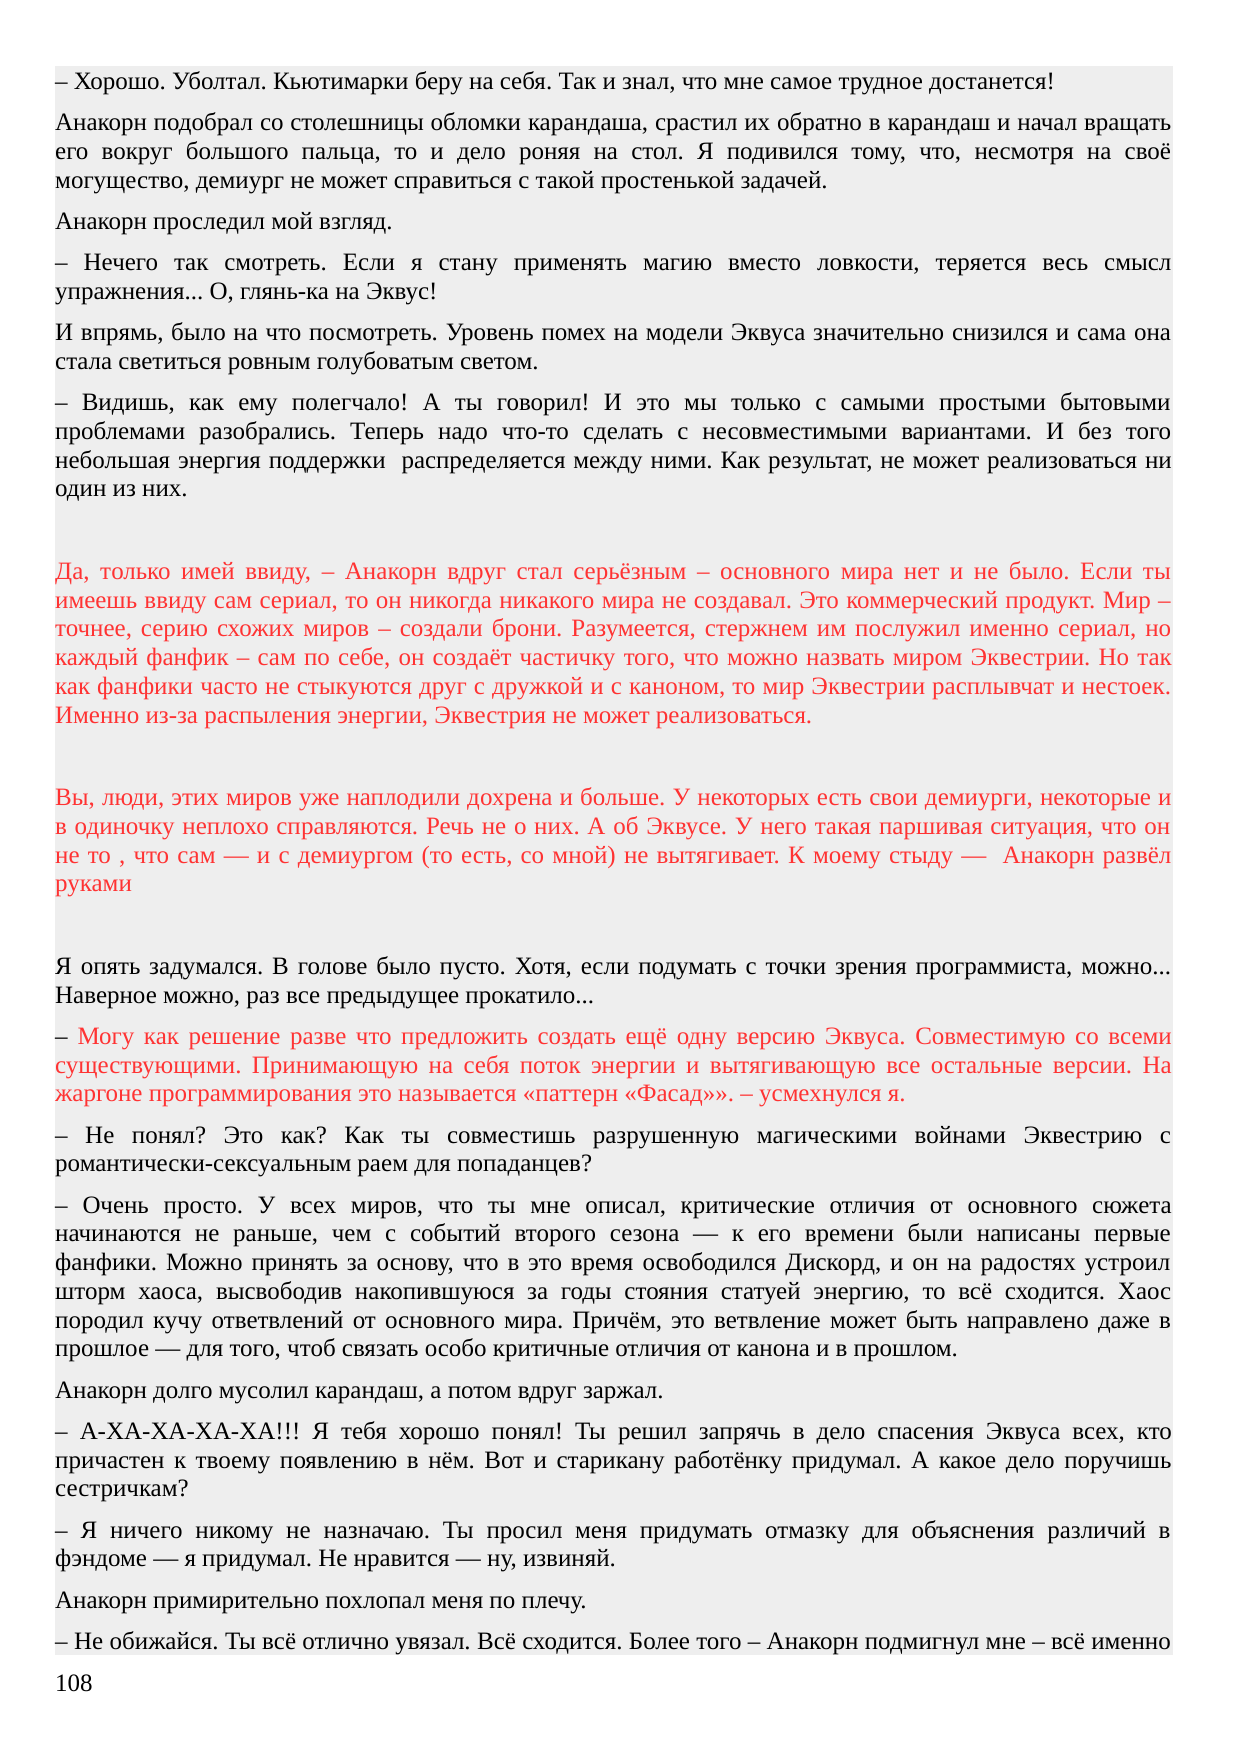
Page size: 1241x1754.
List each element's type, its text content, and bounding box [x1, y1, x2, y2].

text – Не понял? Это как? Как ты совместишь разрушенную магическими войнами Эквестрию с романтически-сексуальным раем для попаданцев? [55, 1120, 1173, 1177]
text Я опять задумался. В голове было пусто. Хотя, если подумать с точки зрения программиста, можно... Наверное можно, раз все предыдущее прокатило... [55, 951, 1173, 1008]
text Вы, люди, этих миров уже наплодили дохрена и больше. У некоторых есть свои демиурги, некоторые и в одиночку неплохо справляются. Речь не о них. А об Эквусе. У него такая паршивая ситуация, что он не то , что сам — и с демиургом (то есть, со мной) не вытягивает. К моему стыду — Анакорн развёл руками [55, 782, 1173, 897]
text – Видишь, как ему полегчало! А ты говорил! И это мы только с самыми простыми бытовыми проблемами разобрались. Теперь надо что-то сделать с несовместимыми вариантами. И без того небольшая энергия поддержки распределяется между ними. Как результат, не может реализоваться ни один из них. [55, 387, 1173, 502]
text Анакорн подобрал со столешницы обломки карандаша, срастил их обратно в карандаш и начал вращать его вокруг большого пальца, то и дело роняя на стол. Я подивился тому, что, несмотря на своё могущество, демиург не может справиться с такой простенькой задачей. [55, 107, 1173, 193]
text – Могу как решение разве что предложить создать ещё одну версию Эквуса. Совместимую со всеми существующими. Принимающую на себя поток энергии и вытягивающую все остальные версии. На жаргоне программирования это называется «паттерн «Фасад»». – усмехнулся я. [55, 1021, 1173, 1107]
text – А-ХА-ХА-ХА-ХА!!! Я тебя хорошо понял! Ты решил запрячь в дело спасения Эквуса всех, кто причастен к твоему появлению в нём. Вот и старикану работёнку придумал. А какое дело поручишь сестричкам? [55, 1416, 1173, 1502]
text – Очень просто. У всех миров, что ты мне описал, критические отличия от основного сюжета начинаются не раньше, чем с событий второго сезона — к его времени были написаны первые фанфики. Можно принять за основу, что в это время освободился Дискорд, и он на радостях устроил шторм хаоса, высвободив накопившуюся за годы стояния статуей энергию, то всё сходится. Хаос породил кучу ответвлений от основного мира. Причём, это ветвление может быть направлено даже в прошлое — для того, чтоб связать особо критичные отличия от канона и в прошлом. [55, 1190, 1173, 1362]
text – Я ничего никому не назначаю. Ты просил меня придумать отмазку для объяснения различий в фэндоме — я придумал. Не нравится — ну, извиняй. [55, 1515, 1173, 1572]
text И впрямь, было на что посмотреть. Уровень помех на модели Эквуса значительно снизился и сама она стала светиться ровным голубоватым светом. [55, 317, 1173, 375]
text Анакорн проследил мой взгляд. [55, 206, 1173, 235]
text – Нечего так смотреть. Если я стану применять магию вместо ловкости, теряется весь смысл упражнения... О, глянь-ка на Эквус! [55, 247, 1173, 305]
text Анакорн долго мусолил карандаш, а потом вдруг заржал. [55, 1375, 1173, 1403]
text – Не обижайся. Ты всё отлично увязал. Всё сходится. Более того – Анакорн подмигнул мне – всё именно [55, 1626, 1173, 1655]
text Анакорн примирительно похлопал меня по плечу. [55, 1585, 1173, 1613]
text – Хорошо. Уболтал. Кьютимарки беру на себя. Так и знал, что мне самое трудное достанется! [55, 66, 1173, 95]
text Да, только имей ввиду, – Анакорн вдруг стал серьёзным – основного мира нет и не было. Если ты имеешь ввиду сам сериал, то он никогда никакого мира не создавал. Это коммерческий продукт. Мир – точнее, серию схожих миров – создали брони. Разумеется, стержнем им послужил именно сериал, но каждый фанфик – сам по себе, он создаёт частичку того, что можно назвать миром Эквестрии. Но так как фанфики часто не стыкуются друг с дружкой и с каноном, то мир Эквестрии расплывчат и нестоек. Именно из-за распыления энергии, Эквестрия не может реализоваться. [55, 556, 1173, 728]
